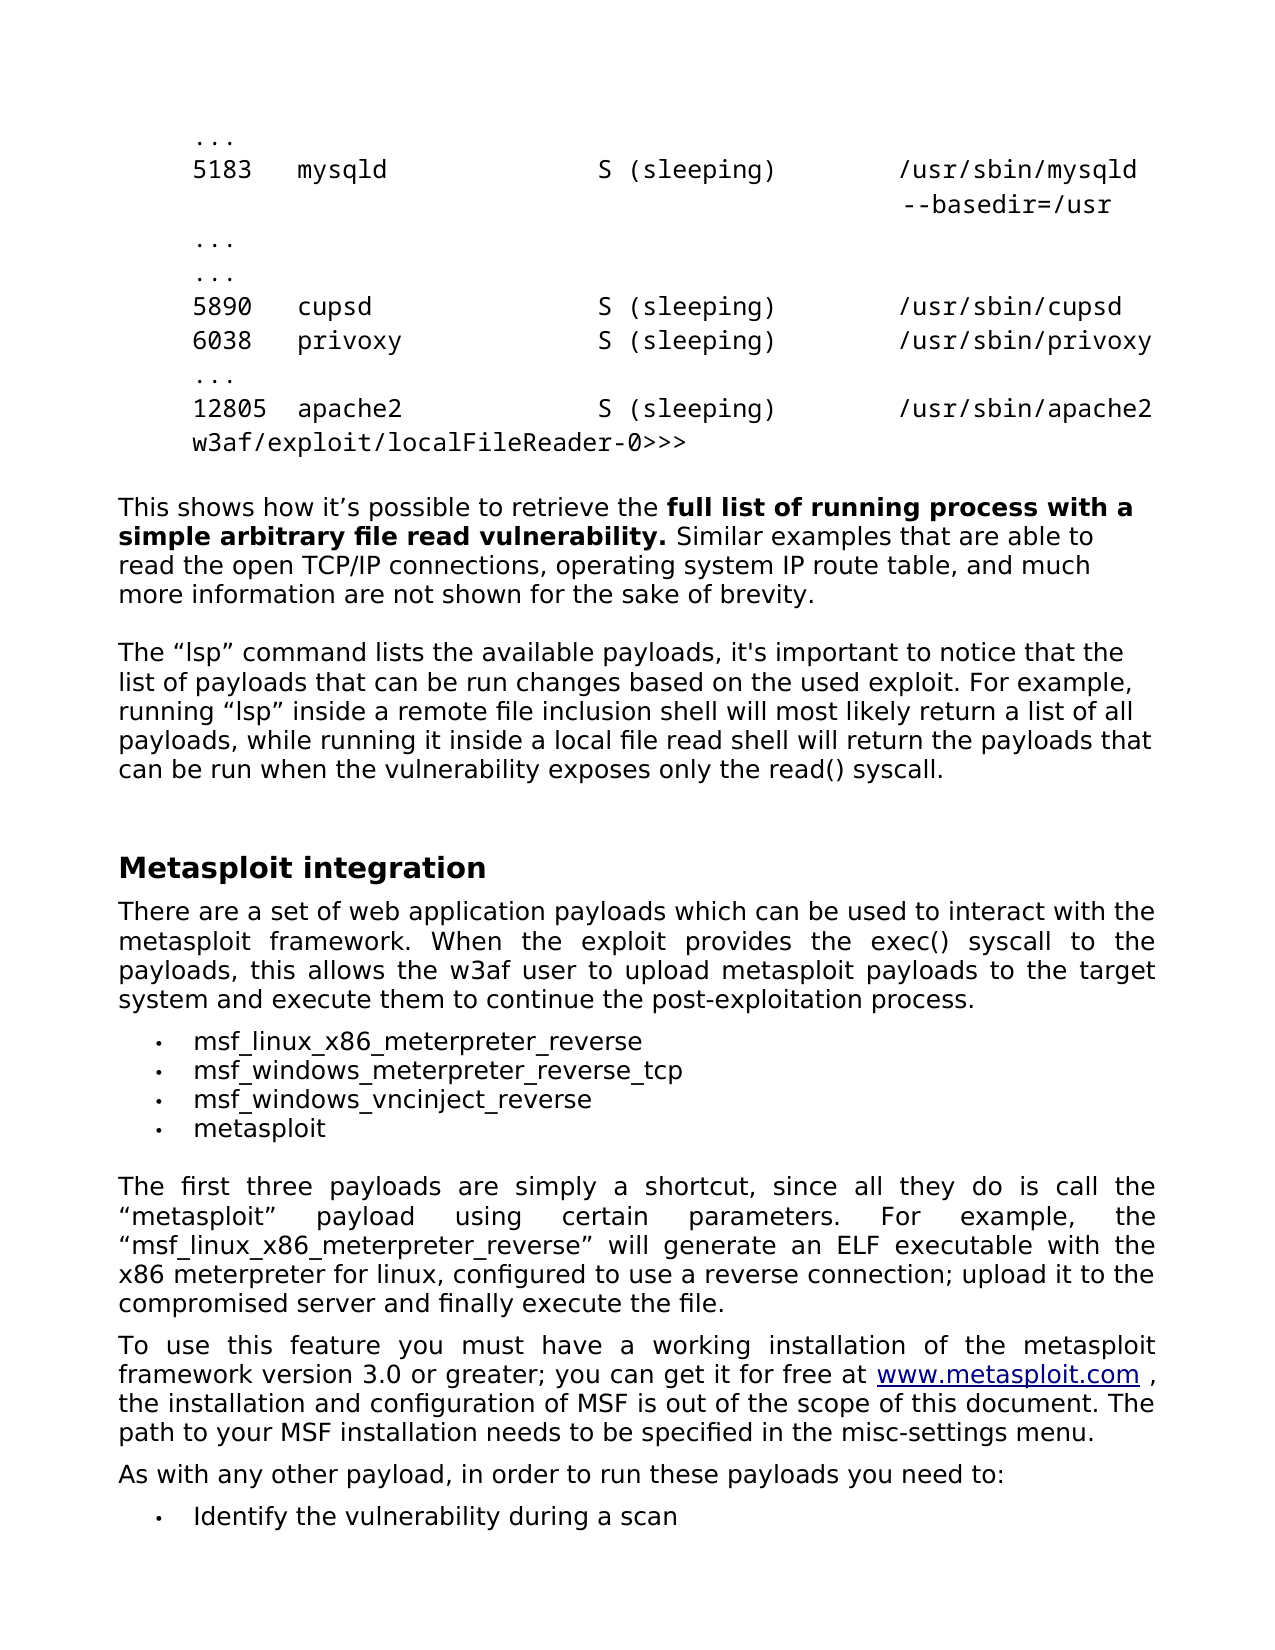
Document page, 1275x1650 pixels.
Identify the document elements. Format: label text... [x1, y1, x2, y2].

text 5890 cupsd S (sleeping) /usr/sbin/cupsd [118, 288, 1157, 322]
subtitle Metasploit integration [118, 851, 1157, 885]
list msf_windows_meterpreter_reverse_tcp [156, 1056, 1157, 1085]
text ... [118, 220, 1157, 254]
text ... [118, 357, 1157, 391]
list To use this feature you must have a working installation of the metasploit framework version 3.0 or greater; you can get it for free at www.metasploit.com , the installation and configuration of MSF is out of the scope of this document. The path to your MSF installation needs to be specified in the misc-settings menu. [118, 1331, 1157, 1448]
text ... [118, 254, 1157, 288]
text 12805 apache2 S (sleeping) /usr/sbin/apache2 [118, 391, 1157, 425]
text The “lsp” command lists the available payloads, it's important to notice that the list of payloads that can be run changes based on the used exploit. For example, running “lsp” inside a remote file inclusion shell will most likely return a list of all payloads, while running it inside a local file read shell will return the payloads that can be run when the vulnerability exposes only the read() syscall. [118, 639, 1157, 784]
text w3af/exploit/localFileReader-0>>> [118, 425, 1157, 459]
list The first three payloads are simply a shortcut, since all they do is call the “metasploit” payload using certain parameters. For example, the “msf_linux_x86_meterpreter_reverse” will generate an ELF executable with the x86 meterpreter for linux, configured to use a reverse connection; upload it to the compromised server and finally execute the file. [118, 1173, 1157, 1318]
list metasploit [156, 1114, 1157, 1143]
text This shows how it’s possible to retrieve the full list of running process with a simple arbitrary file read vulnerability. Similar examples that are able to read the open TCP/IP connections, operating system IP route table, and much more information are not shown for the sake of brevity. [118, 493, 1157, 609]
list msf_linux_x86_meterpreter_reverse [156, 1027, 1157, 1056]
text 5183 mysqld S (sleeping) /usr/sbin/mysqld --basedir=/usr [118, 152, 1157, 220]
list msf_windows_vncinject_reverse [156, 1085, 1157, 1114]
text 6038 privoxy S (sleeping) /usr/sbin/privoxy [118, 322, 1157, 357]
list As with any other payload, in order to run these payloads you need to: [118, 1460, 1157, 1489]
text There are a set of web application payloads which can be used to interact with the metasploit framework. When the exploit provides the exec() syscall to the payloads, this allows the w3af user to upload metasploit payloads to the target system and execute them to continue the post-exploitation process. [118, 898, 1157, 1014]
text ... [118, 118, 1157, 152]
